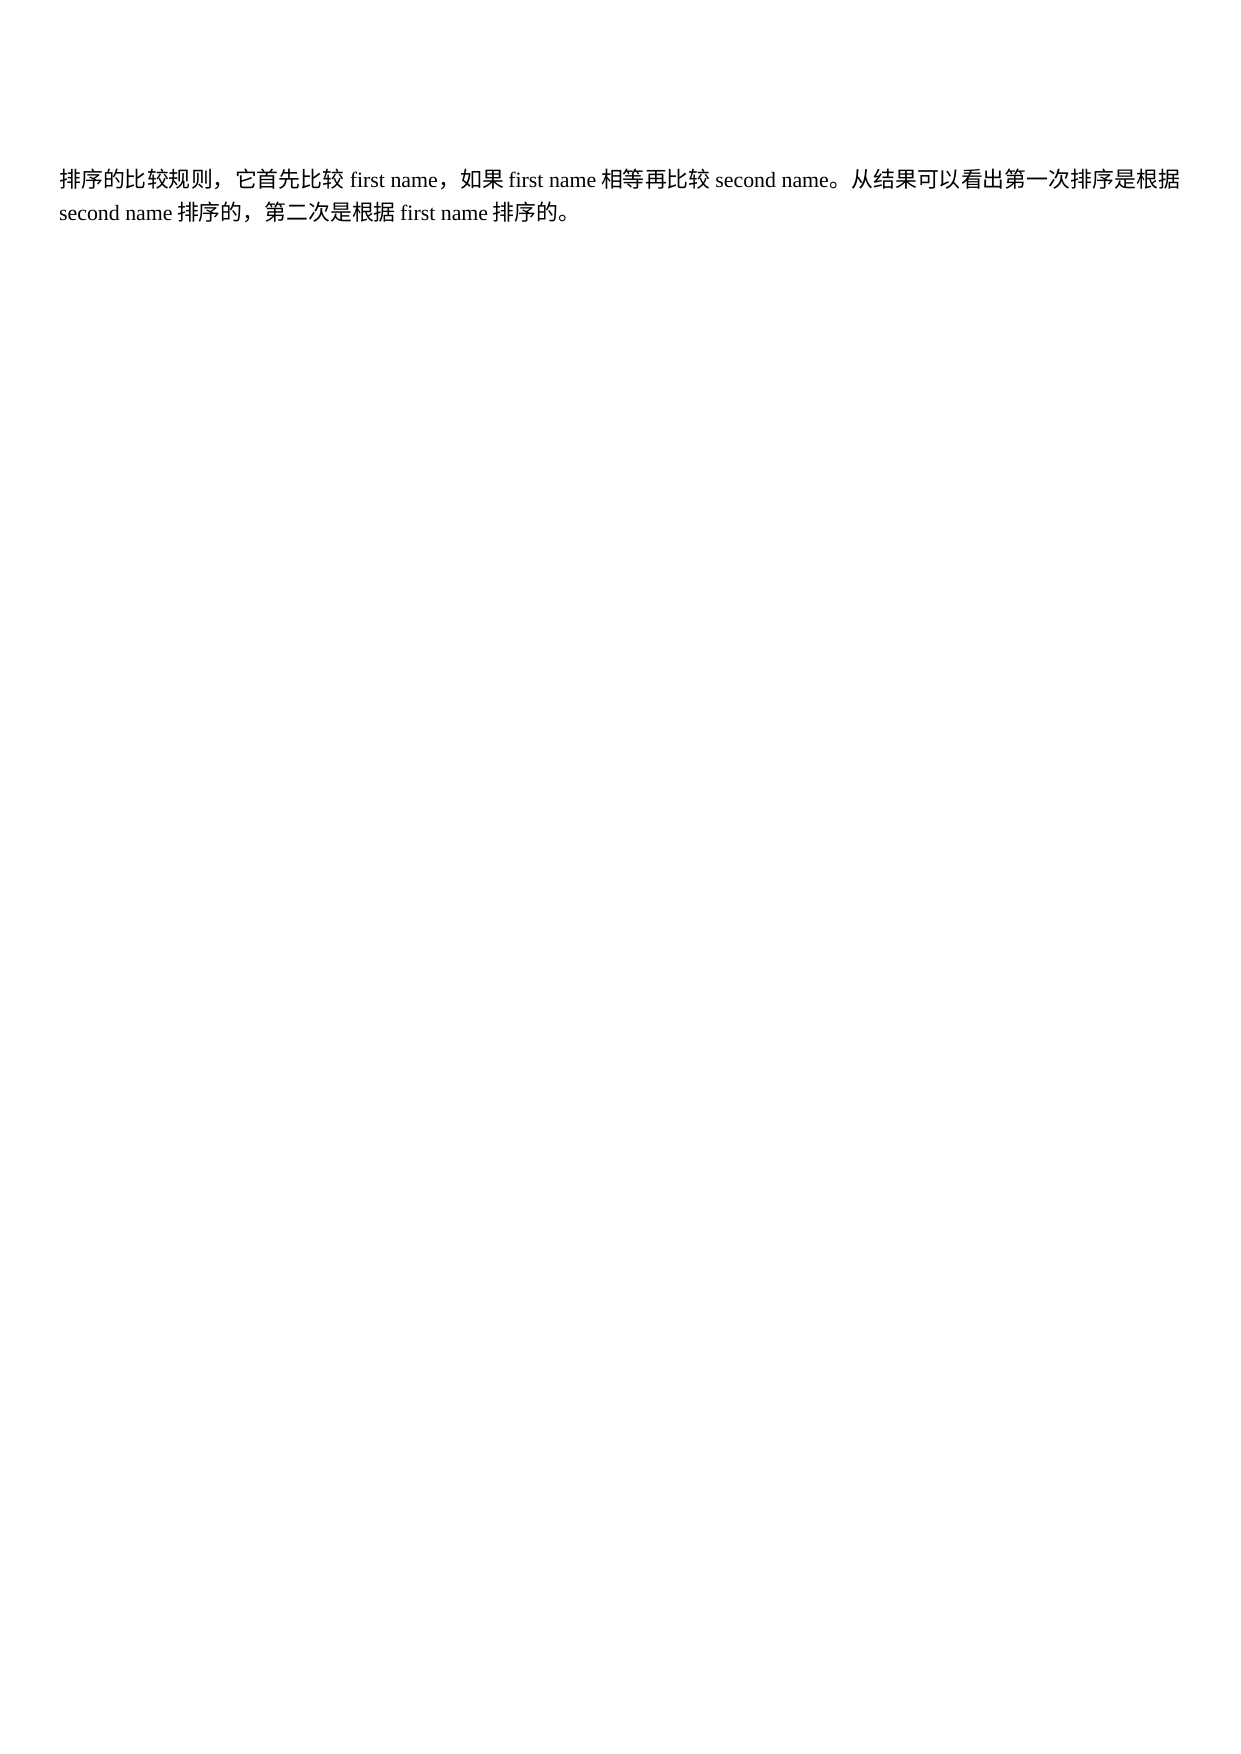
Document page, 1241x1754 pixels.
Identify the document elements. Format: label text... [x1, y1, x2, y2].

text 排序的比较规则，它首先比较first name，如果first name相等再比较second name。从结果可以看出第一次排序是根据second name排序的，第二次是根据first name排序的。 [59, 162, 1181, 227]
